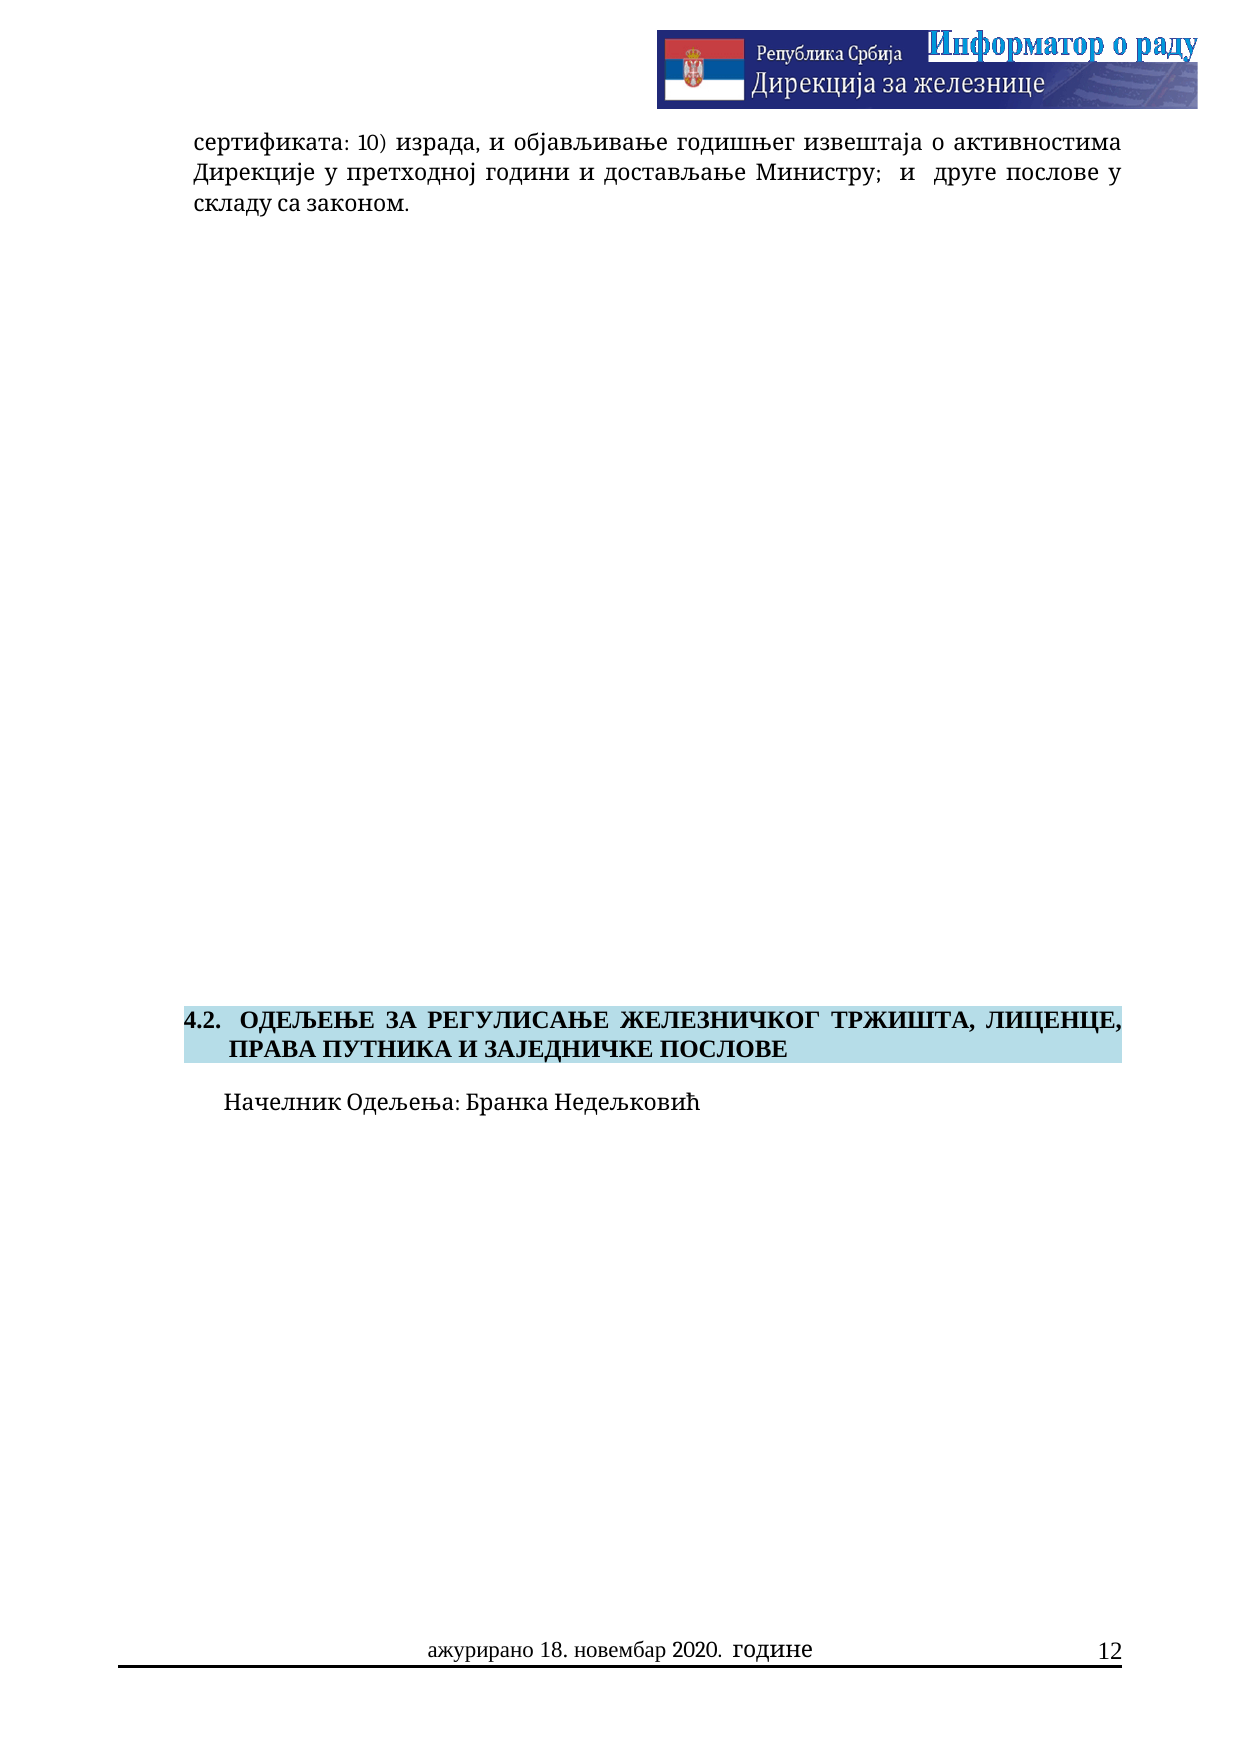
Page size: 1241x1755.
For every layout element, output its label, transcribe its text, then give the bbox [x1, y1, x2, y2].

subtitle ОдељењЕ за регулисање железничког тржишта, лиценце, права путника и заједничке послове [184, 1006, 1122, 1063]
list сертификата: 10) израда, и објављивање годишњег извештаја о активностима Дирекције у претходној години и достављање Министру; и друге послове у складу са законом. [156, 130, 1122, 217]
text Начелник Одељења: Бранка Недељковић [118, 1089, 1122, 1116]
